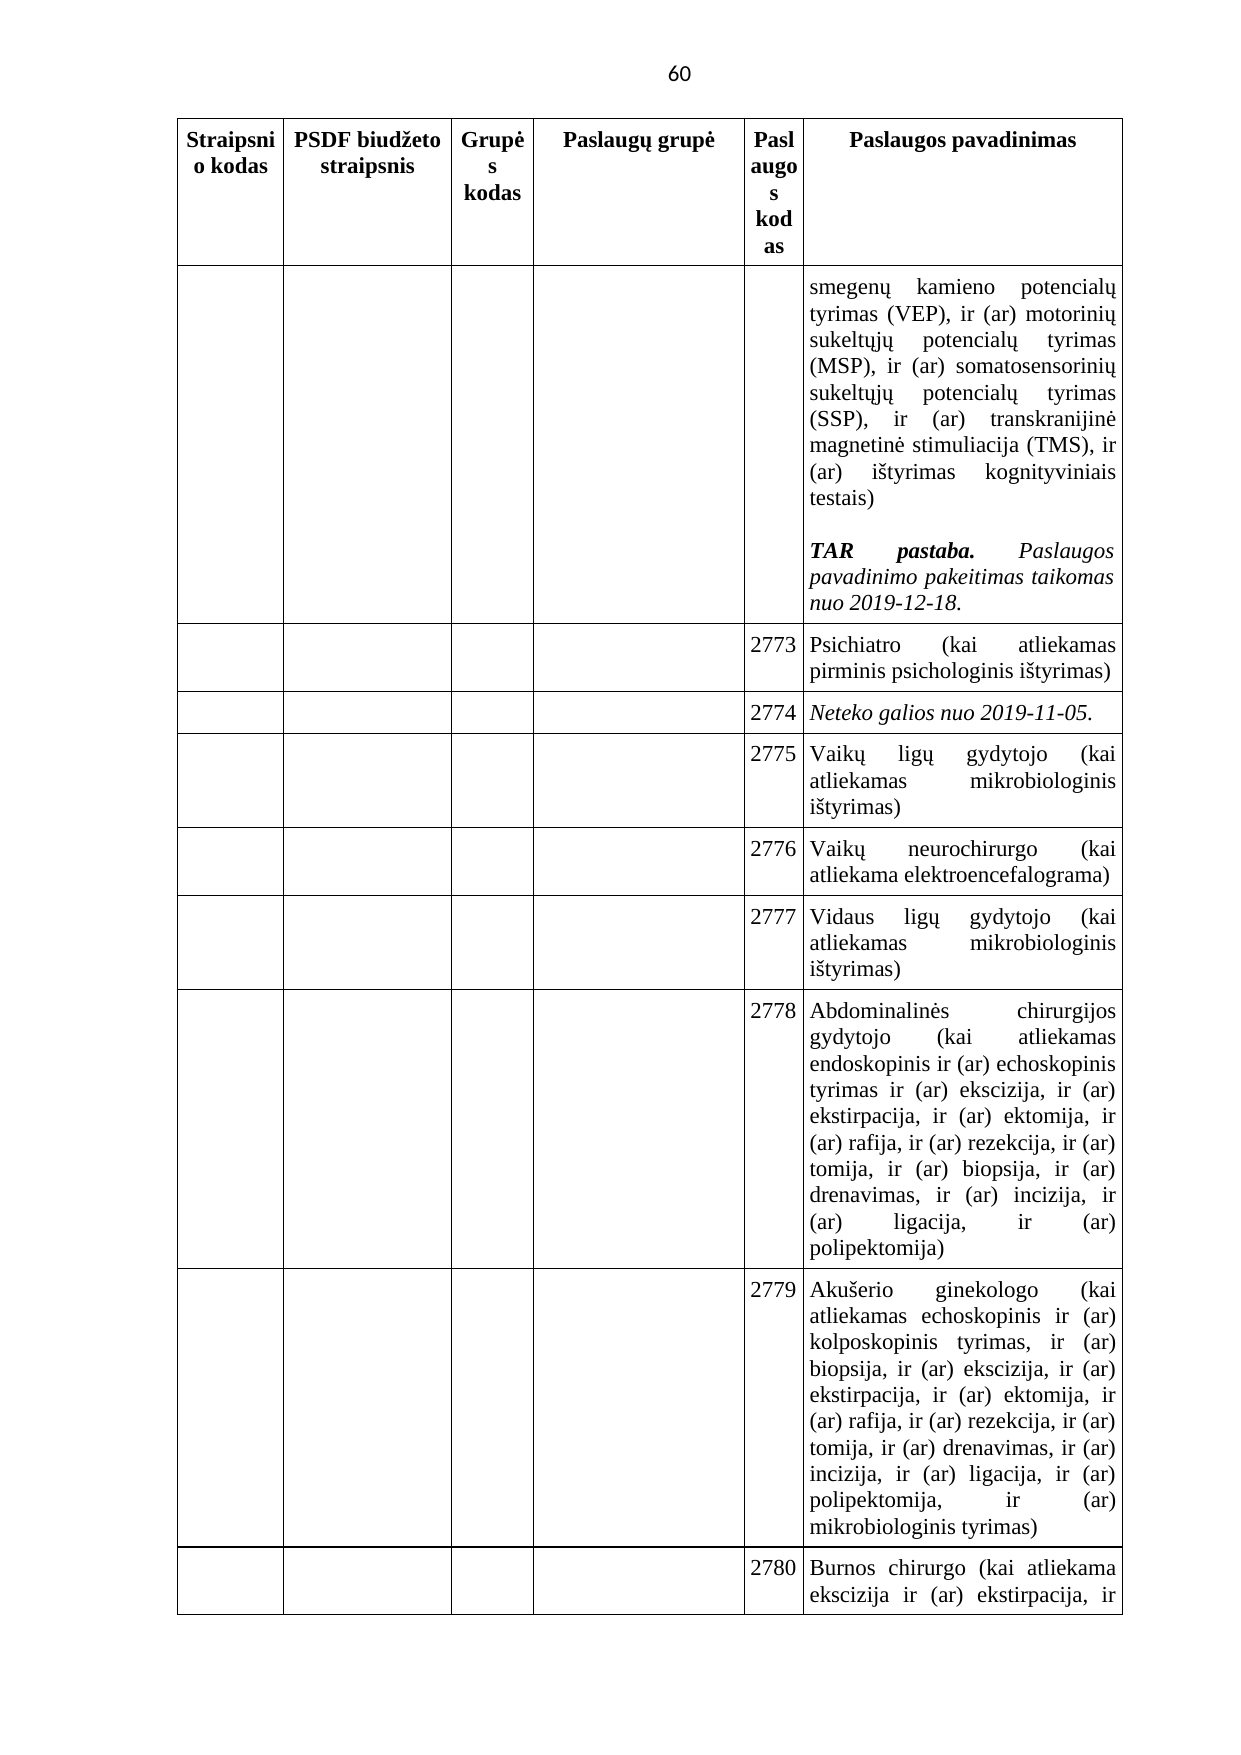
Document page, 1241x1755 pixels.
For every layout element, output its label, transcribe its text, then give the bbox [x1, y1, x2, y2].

table_cell 2776 [745, 828, 803, 894]
table_header Paslaugos kodas [745, 119, 803, 265]
table_cell [178, 828, 283, 894]
table_cell [745, 266, 803, 623]
table_cell [452, 1269, 533, 1546]
table_cell [452, 990, 533, 1268]
table_cell [178, 692, 283, 732]
table_cell [452, 624, 533, 691]
table_cell Vaikų neurochirurgo (kai atliekama elektroencefalograma) [804, 828, 1122, 894]
table_cell Akušerio ginekologo (kai atliekamas echoskopinis ir (ar) kolposkopinis tyrimas, ir (ar) biopsija, ir (ar) ekscizija, ir (ar) ekstirpacija, ir (ar) ektomija, ir (ar) rafija, ir (ar) rezekcija, ir (ar) tomija, ir (ar) drenavimas, ir (ar) incizija, ir (ar) ligacija, ir (ar) polipektomija, ir (ar) mikrobiologinis tyrimas) [804, 1269, 1122, 1546]
table_cell [284, 990, 451, 1268]
table_cell [284, 734, 451, 827]
table_cell 2775 [745, 734, 803, 827]
table_cell Psichiatro (kai atliekamas pirminis psichologinis ištyrimas) [804, 624, 1122, 691]
table_header Straipsnio kodas [178, 119, 283, 265]
table_cell [534, 624, 744, 691]
table_cell 2780 [745, 1548, 803, 1614]
table_cell Burnos chirurgo (kai atliekama ekscizija ir (ar) ekstirpacija, ir [804, 1548, 1122, 1614]
table_cell [534, 1548, 744, 1614]
table_cell Abdominalinės chirurgijos gydytojo (kai atliekamas endoskopinis ir (ar) echoskopinis tyrimas ir (ar) ekscizija, ir (ar) ekstirpacija, ir (ar) ektomija, ir (ar) rafija, ir (ar) rezekcija, ir (ar) tomija, ir (ar) biopsija, ir (ar) drenavimas, ir (ar) incizija, ir (ar) ligacija, ir (ar) polipektomija) [804, 990, 1122, 1268]
table_cell [452, 828, 533, 894]
table_cell [452, 692, 533, 732]
table_cell 2779 [745, 1269, 803, 1546]
table_header Paslaugos pavadinimas [804, 119, 1122, 265]
table_cell smegenų kamieno potencialų tyrimas (VEP), ir (ar) motorinių sukeltųjų potencialų tyrimas (MSP), ir (ar) somatosensorinių sukeltųjų potencialų tyrimas (SSP), ir (ar) transkranijinė magnetinė stimuliacija (TMS), ir (ar) ištyrimas kognityviniais testais) TAR pastaba. Paslaugos pavadinimo pakeitimas taikomas nuo 2019-12-18. [804, 266, 1122, 623]
table_cell [178, 266, 283, 623]
table_cell [178, 990, 283, 1268]
table_cell Neteko galios nuo 2019-11-05. [804, 692, 1122, 732]
table_cell Vaikų ligų gydytojo (kai atliekamas mikrobiologinis ištyrimas) [804, 734, 1122, 827]
table_cell [178, 734, 283, 827]
table_cell [178, 1269, 283, 1546]
table_cell 2778 [745, 990, 803, 1268]
table_header Paslaugų grupė [534, 119, 744, 265]
table_cell [284, 896, 451, 989]
table_cell [534, 1269, 744, 1546]
table_cell [534, 266, 744, 623]
table_cell [284, 828, 451, 894]
table_cell [452, 896, 533, 989]
table_cell 2774 [745, 692, 803, 732]
table_cell [534, 828, 744, 894]
table_cell [178, 1548, 283, 1614]
table_cell [452, 734, 533, 827]
table_cell [452, 1548, 533, 1614]
table_cell 2777 [745, 896, 803, 989]
table_cell [284, 1548, 451, 1614]
table_cell [534, 734, 744, 827]
table_cell Vidaus ligų gydytojo (kai atliekamas mikrobiologinis ištyrimas) [804, 896, 1122, 989]
table_cell [284, 266, 451, 623]
table_cell [534, 896, 744, 989]
table_cell [284, 692, 451, 732]
table_cell [534, 692, 744, 732]
table_header Grupės kodas [452, 119, 533, 265]
table_header PSDF biudžeto straipsnis [284, 119, 451, 265]
table_cell [284, 1269, 451, 1546]
table_cell [452, 266, 533, 623]
table_cell [284, 624, 451, 691]
table_cell 2773 [745, 624, 803, 691]
table_cell [178, 624, 283, 691]
table_cell [534, 990, 744, 1268]
table_cell [178, 896, 283, 989]
